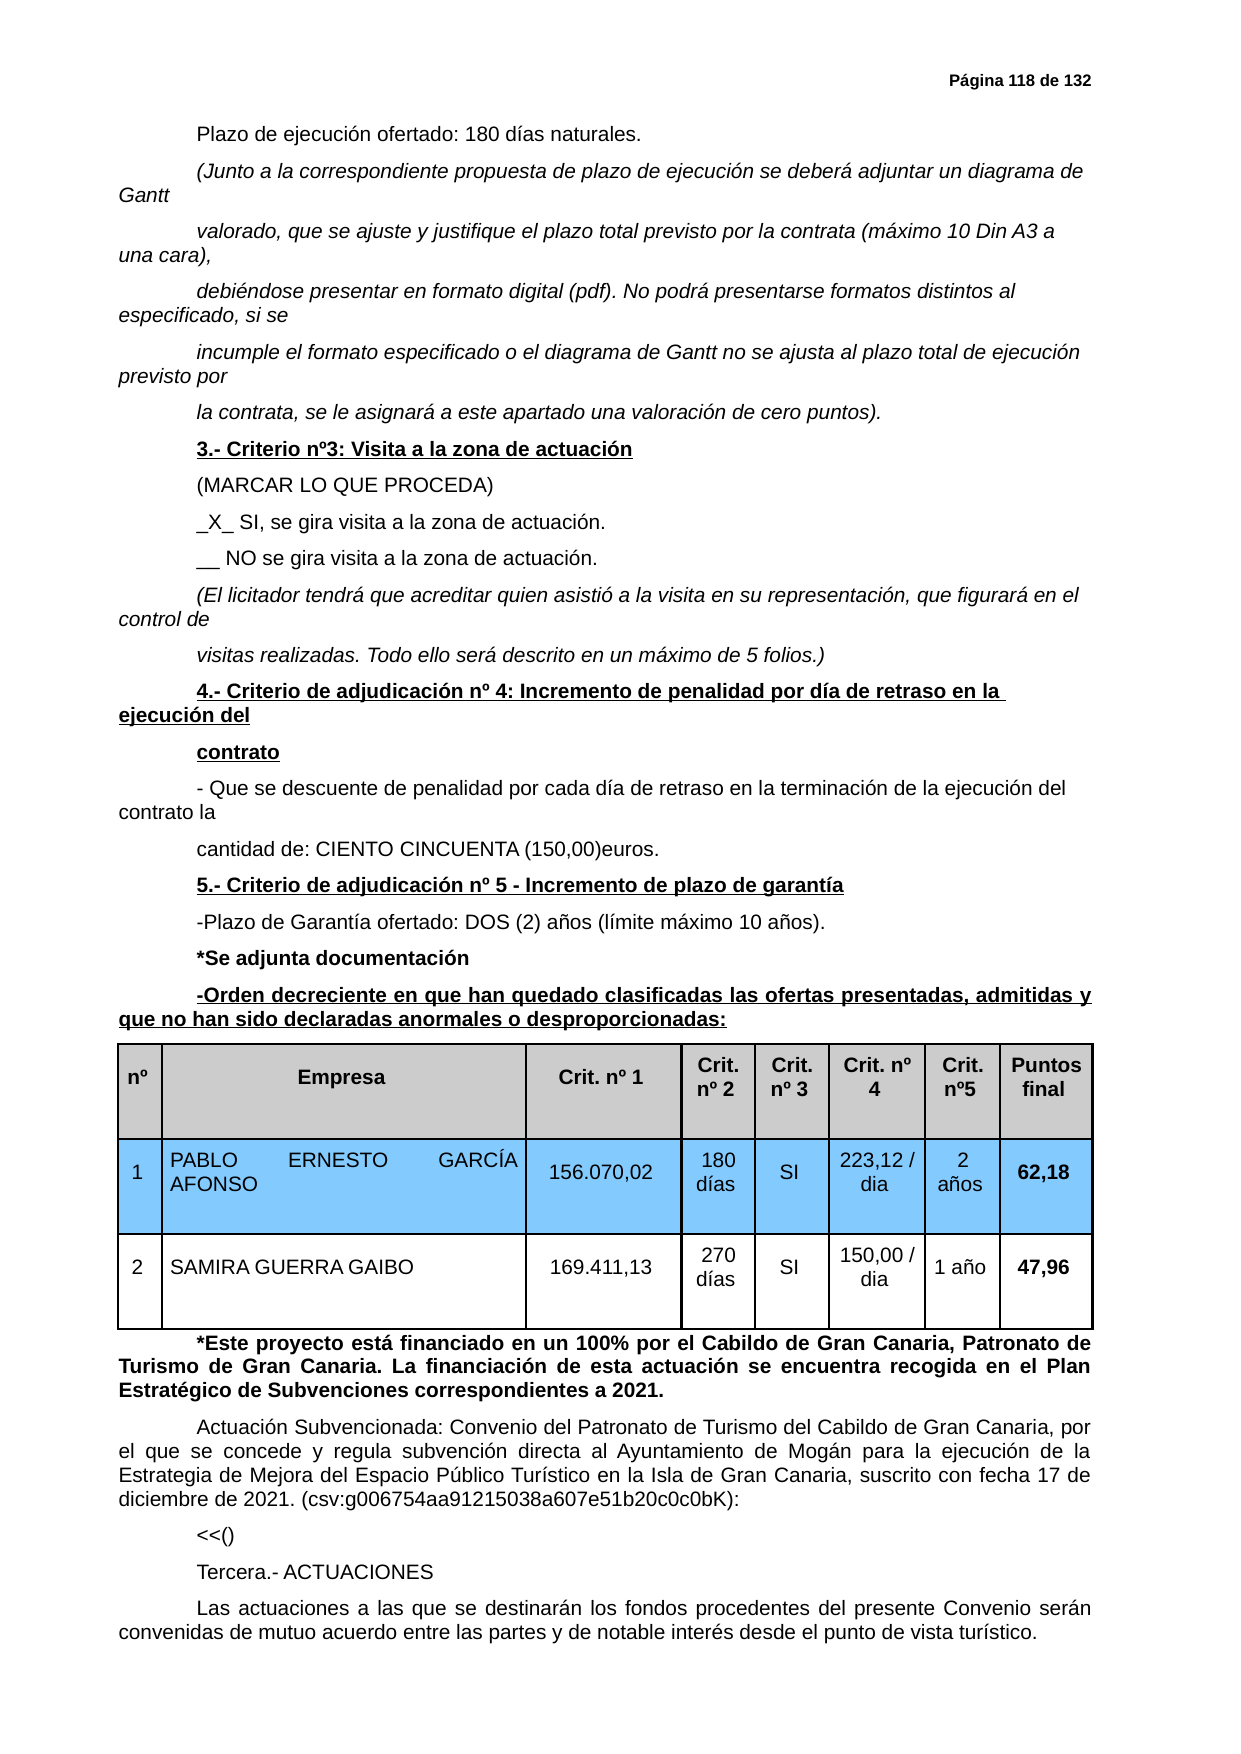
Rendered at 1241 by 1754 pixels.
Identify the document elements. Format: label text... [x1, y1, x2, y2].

text - Que se descuente de penalidad por cada día de retraso en la terminación de la ejecución del contrato la [118, 776, 1092, 824]
text *Se adjunta documentación [118, 946, 1092, 970]
table_cell 1 [119, 1140, 161, 1233]
text cantidad de: CIENTO CINCUENTA (150,00)euros. [118, 837, 1092, 861]
text Plazo de ejecución ofertado: 180 días naturales. [118, 122, 1092, 146]
text (El licitador tendrá que acreditar quien asistió a la visita en su representación, que figurará en el control de [118, 582, 1092, 630]
text __ NO se gira visita a la zona de actuación. [118, 546, 1092, 570]
table_cell SI [756, 1235, 828, 1328]
text valorado, que se ajuste y justifique el plazo total previsto por la contrata (máximo 10 Din A3 a una cara), [118, 219, 1092, 267]
table_header Crit. nº 1 [527, 1045, 680, 1138]
text Actuación Subvencionada: Convenio del Patronato de Turismo del Cabildo de Gran Canaria, por el que se concede y regula subvención directa al Ayuntamiento de Mogán para la ejecución de la Estrategia de Mejora del Espacio Público Turístico en la Isla de Gran Canaria, suscrito con fecha 17 de diciembre de 2021. (csv:g006754aa91215038a607e51b20c0c0bK): [118, 1415, 1092, 1511]
text -Plazo de Garantía ofertado: DOS (2) años (límite máximo 10 años). [118, 909, 1092, 933]
table_cell 270 días [683, 1235, 754, 1328]
text *Este proyecto está financiado en un 100% por el Cabildo de Gran Canaria, Patronato de Turismo de Gran Canaria. La financiación de esta actuación se encuentra recogida en el Plan Estratégico de Subvenciones correspondientes a 2021. [118, 1330, 1092, 1402]
text incumple el formato especificado o el diagrama de Gantt no se ajusta al plazo total de ejecución previsto por [118, 340, 1092, 388]
table_cell 223,12 /dia [830, 1140, 924, 1233]
text debiéndose presentar en formato digital (pdf). No podrá presentarse formatos distintos al especificado, si se [118, 279, 1092, 327]
text visitas realizadas. Todo ello será descrito en un máximo de 5 folios.) [118, 643, 1092, 667]
table_cell 1 año [926, 1235, 999, 1328]
table_cell SI [756, 1140, 828, 1233]
table_cell 156.070,02 [527, 1140, 680, 1233]
table_header Puntos final [1001, 1045, 1091, 1138]
table_cell 2 años [926, 1140, 999, 1233]
text contrato [118, 740, 1092, 764]
table_cell 47,96 [1001, 1235, 1091, 1328]
text -Orden decreciente en que han quedado clasificadas las ofertas presentadas, admitidas y que no han sido declaradas anormales o desproporcionadas: [118, 982, 1092, 1030]
text Tercera.- ACTUACIONES [118, 1559, 1092, 1583]
table_cell 180 días [683, 1140, 754, 1233]
table_header Crit. nº 3 [756, 1045, 828, 1138]
text la contrata, se le asignará a este apartado una valoración de cero puntos). [118, 400, 1092, 424]
table_cell 150,00 /dia [830, 1235, 924, 1328]
table_cell SAMIRA GUERRA GAIBO [163, 1235, 525, 1328]
text (MARCAR LO QUE PROCEDA) [118, 473, 1092, 497]
text 4.- Criterio de adjudicación nº 4: Incremento de penalidad por día de retraso en la ejecución del [118, 679, 1092, 727]
table_cell 2 [119, 1235, 161, 1328]
text <<() [118, 1523, 1092, 1547]
table_cell PABLO ERNESTO GARCÍA AFONSO [163, 1140, 525, 1233]
text Las actuaciones a las que se destinarán los fondos procedentes del presente Convenio serán convenidas de mutuo acuerdo entre las partes y de notable interés desde el punto de vista turístico. [118, 1596, 1092, 1644]
text (Junto a la correspondiente propuesta de plazo de ejecución se deberá adjuntar un diagrama de Gantt [118, 158, 1092, 206]
table_cell 169.411,13 [527, 1235, 680, 1328]
text 3.- Criterio nº3: Visita a la zona de actuación [118, 437, 1092, 461]
text _X_ SI, se gira visita a la zona de actuación. [118, 509, 1092, 533]
table_header Crit. nº 4 [830, 1045, 924, 1138]
table_header Crit. nº 2 [683, 1045, 754, 1138]
table_header Empresa [163, 1045, 525, 1138]
table_header Crit. nº5 [926, 1045, 999, 1138]
text 5.- Criterio de adjudicación nº 5 - Incremento de plazo de garantía [118, 873, 1092, 897]
table_header nº [119, 1045, 161, 1138]
table_cell 62,18 [1001, 1140, 1091, 1233]
